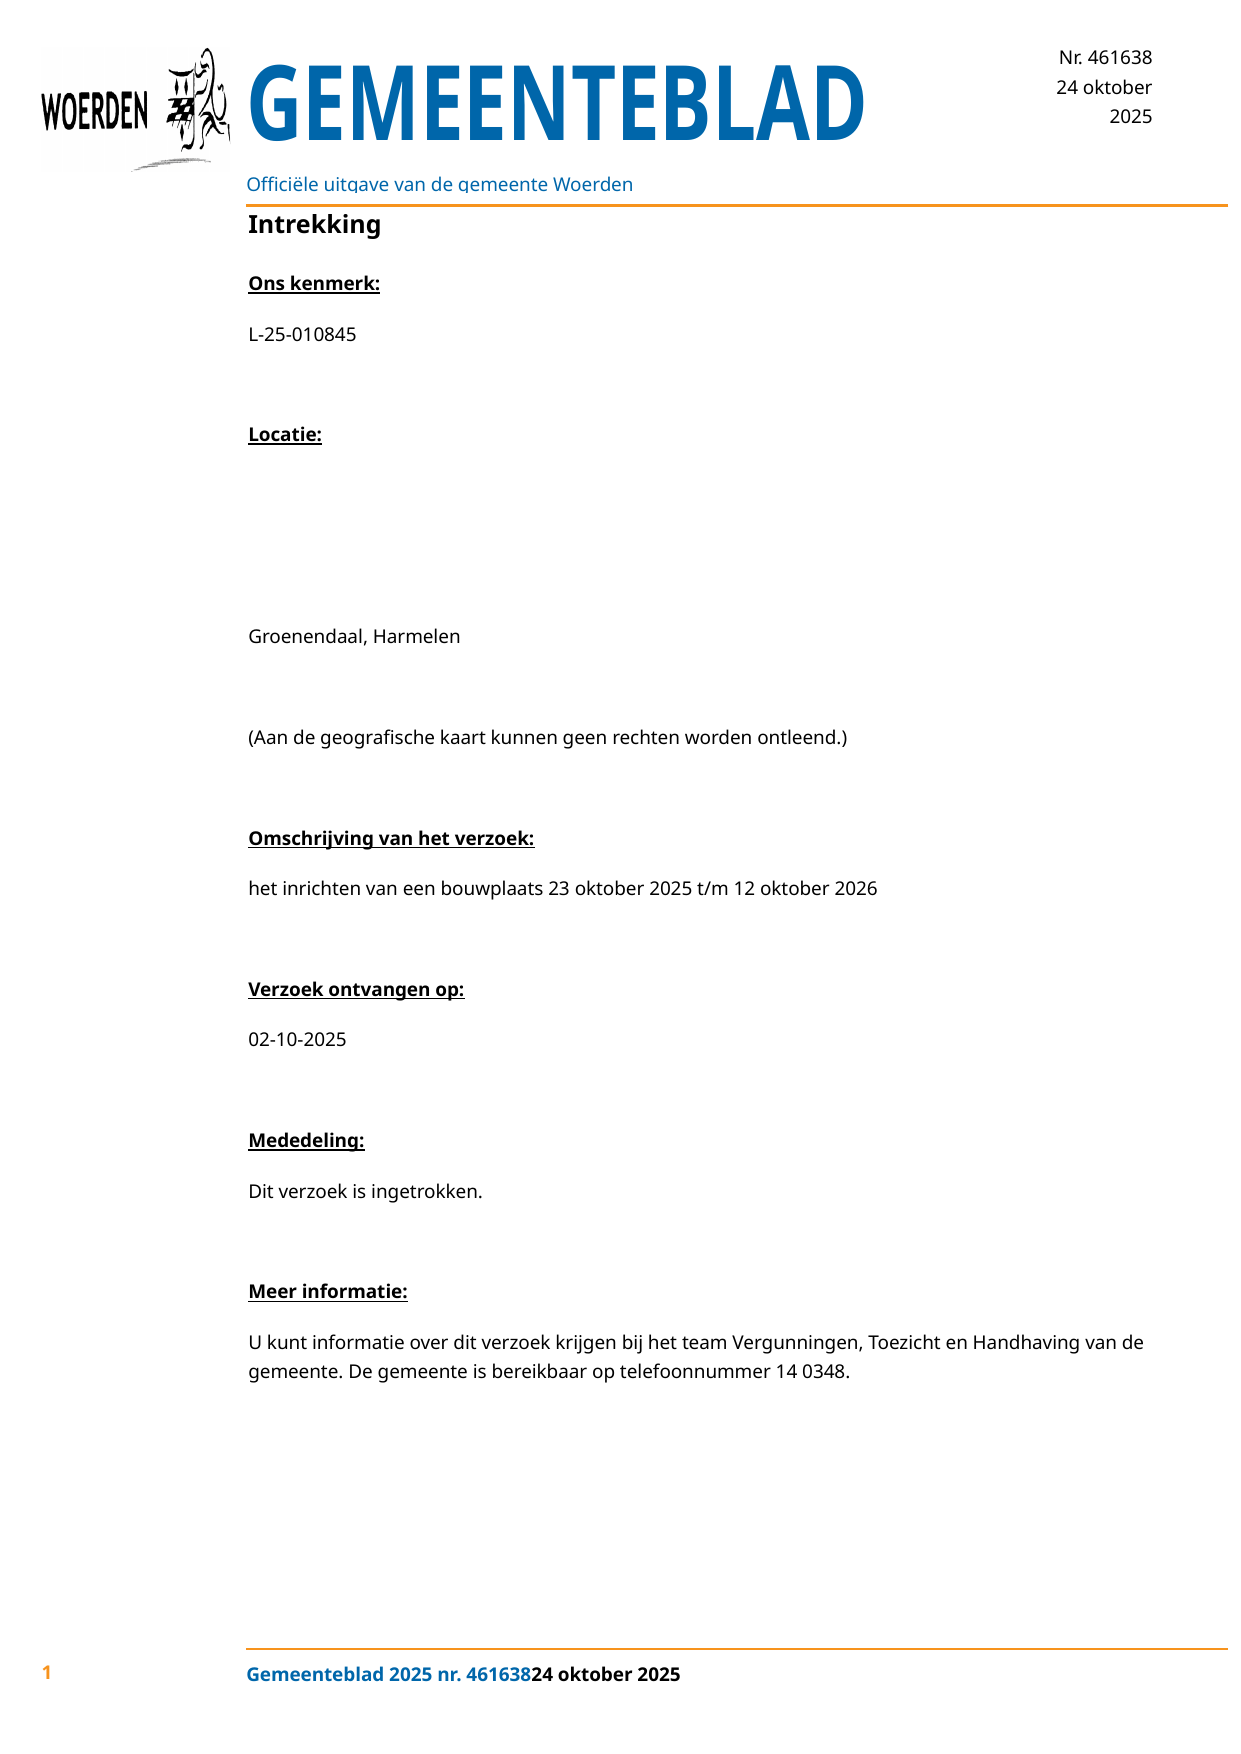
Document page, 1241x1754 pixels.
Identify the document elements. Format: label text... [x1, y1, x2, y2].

text Intrekking [248, 207, 1152, 241]
text Verzoek ontvangen op: [248, 976, 1152, 1002]
text (Aan de geografische kaart kunnen geen rechten worden ontleend.) [248, 724, 1152, 750]
text Locatie: [248, 422, 1152, 447]
text Mededeling: [248, 1127, 1152, 1153]
text Meer informatie: [248, 1279, 1152, 1304]
picture [41, 47, 231, 172]
text Groenendaal, Harmelen [248, 623, 1152, 649]
text U kunt informatie over dit verzoek krijgen bij het team Vergunningen, Toezicht en Handhaving van de gemeente. De gemeente is bereikbaar op telefoonnummer 14 0348. [248, 1329, 1152, 1384]
text L-25-010845 [248, 321, 1152, 346]
text Ons kenmerk: [248, 270, 1152, 296]
text 02-10-2025 [248, 1027, 1152, 1052]
text Omschrijving van het verzoek: [248, 825, 1152, 851]
text Dit verzoek is ingetrokken. [248, 1178, 1152, 1203]
text het inrichten van een bouwplaats 23 oktober 2025 t/m 12 oktober 2026 [248, 875, 1152, 901]
